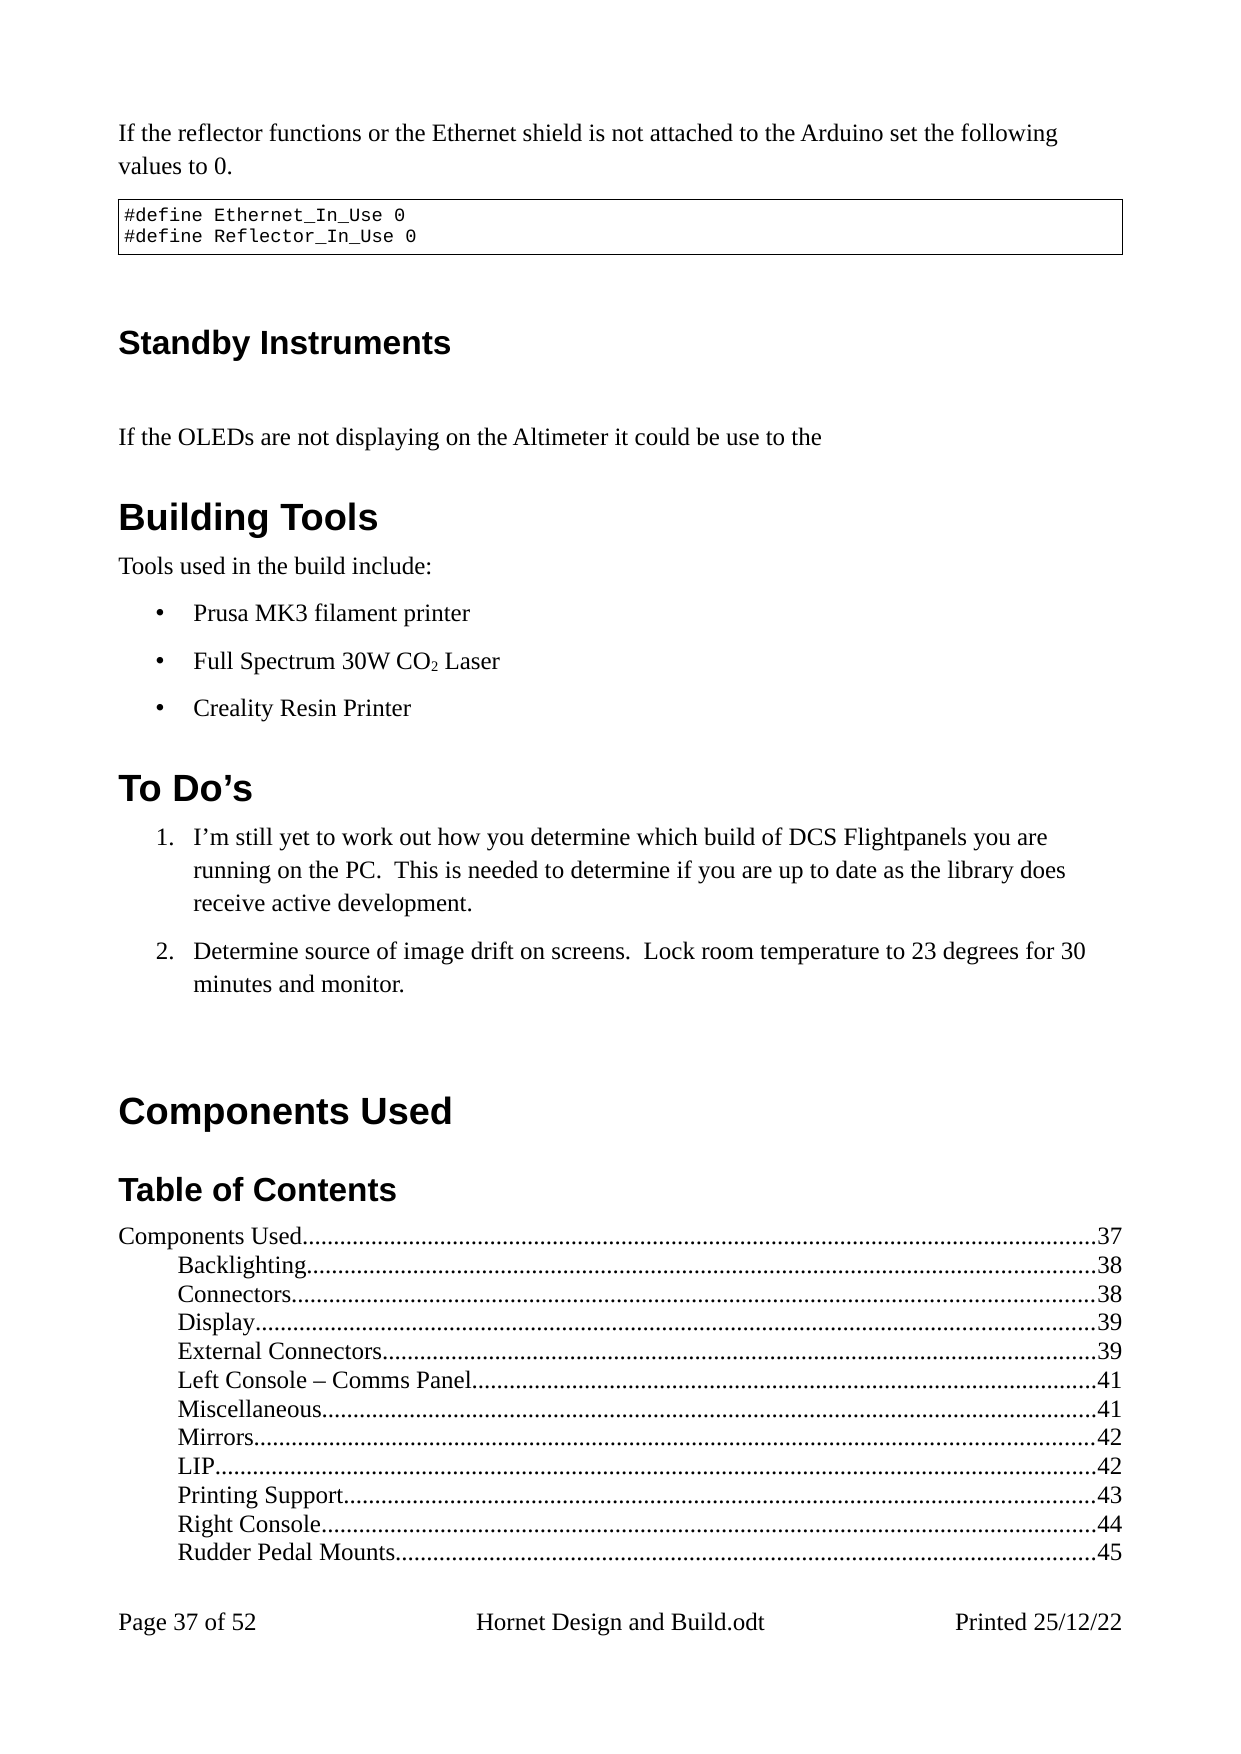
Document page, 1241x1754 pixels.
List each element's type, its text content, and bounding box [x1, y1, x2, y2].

text If the OLEDs are not displaying on the Altimeter it could be use to the [118, 422, 1122, 451]
text LIP 42 [177, 1451, 1122, 1480]
text Printing Support 43 [177, 1480, 1122, 1509]
text If the reflector functions or the Ethernet shield is not attached to the Arduino set the following values to 0. [118, 118, 1122, 180]
text Rudder Pedal Mounts 45 [177, 1537, 1122, 1566]
list Full Spectrum 30W CO2 Laser [156, 646, 1122, 675]
text External Connectors 39 [177, 1336, 1122, 1365]
text Miscellaneous 41 [177, 1394, 1122, 1422]
text Backlighting 38 [177, 1250, 1122, 1279]
text Connectors 38 [177, 1279, 1122, 1307]
text Mirrors 42 [177, 1422, 1122, 1451]
subtitle Table of Contents [118, 1170, 1122, 1209]
list I’m still yet to work out how you determine which build of DCS Flightpanels you are running on the PC. This is needed to determine if you are up to date as the library does receive active development. [156, 822, 1122, 917]
subtitle Standby Instruments [118, 323, 1122, 362]
list Creality Resin Printer [156, 693, 1122, 722]
subtitle Building Tools [118, 494, 1122, 538]
subtitle Components Used [118, 1089, 1122, 1133]
table_header #define Ethernet_In_Use 0 #define Reflector_In_Use 0 [119, 200, 1122, 254]
subtitle To Do’s [118, 766, 1122, 810]
text Components Used 37 [118, 1221, 1122, 1250]
list Prusa MK3 filament printer [156, 598, 1122, 627]
text Display 39 [177, 1307, 1122, 1336]
text Right Console 44 [177, 1509, 1122, 1537]
text Left Console – Comms Panel 41 [177, 1365, 1122, 1394]
list Determine source of image drift on screens. Lock room temperature to 23 degrees for 30 minutes and monitor. [156, 936, 1122, 998]
text Tools used in the build include: [118, 551, 1122, 579]
